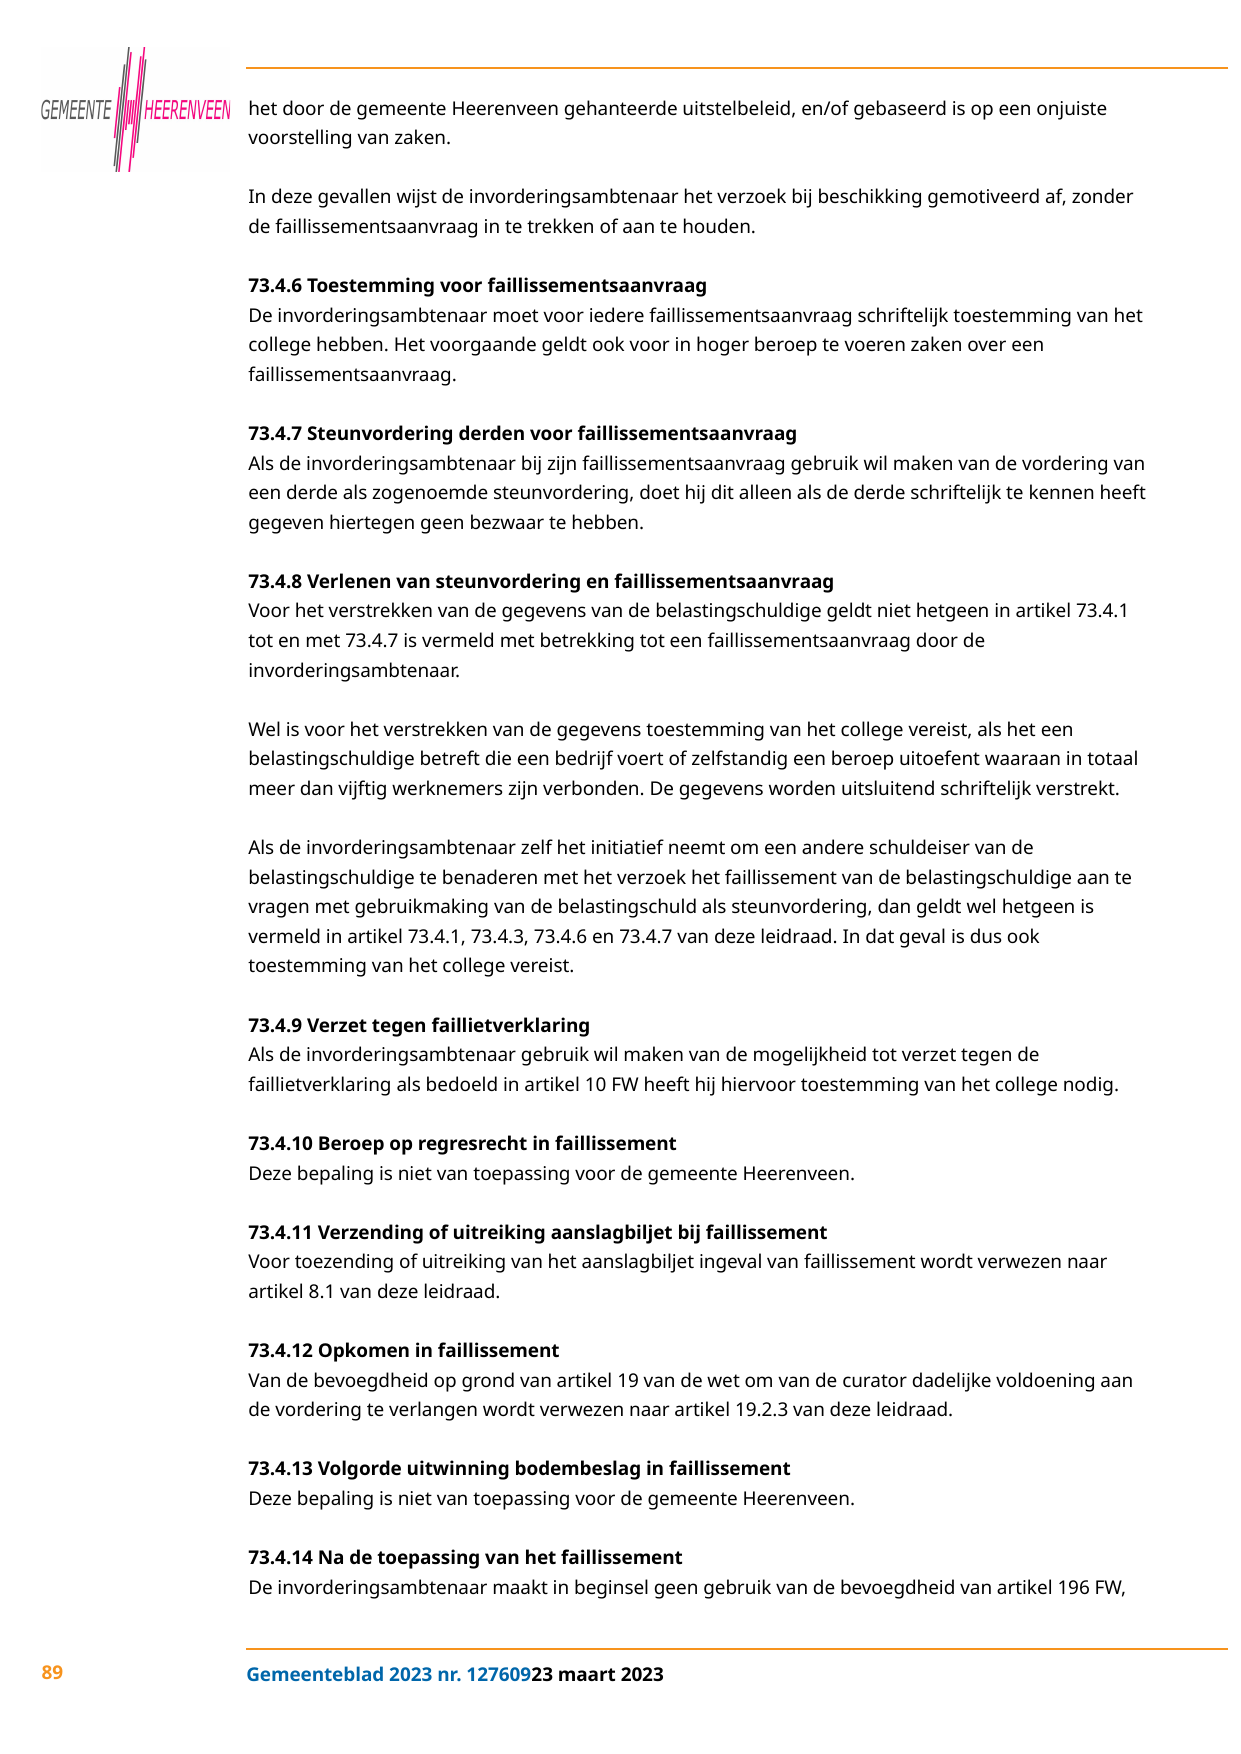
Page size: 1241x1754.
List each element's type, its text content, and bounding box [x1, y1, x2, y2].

text De invorderingsambtenaar maakt in beginsel geen gebruik van de bevoegdheid van artikel 196 FW, [248, 1574, 1152, 1600]
text Voor het verstrekken van de gegevens van de belastingschuldige geldt niet hetgeen in artikel 73.4.1 tot en met 73.4.7 is vermeld met betrekking tot een faillissementsaanvraag door de invorderingsambtenaar. [248, 598, 1152, 683]
text 73.4.14 Na de toepassing van het faillissement [248, 1544, 1152, 1570]
text Deze bepaling is niet van toepassing voor de gemeente Heerenveen. [248, 1485, 1152, 1511]
text Van de bevoegdheid op grond van artikel 19 van de wet om van de curator dadelijke voldoening aan de vordering te verlangen wordt verwezen naar artikel 19.2.3 van deze leidraad. [248, 1367, 1152, 1422]
text 73.4.7 Steunvordering derden voor faillissementsaanvraag [248, 420, 1152, 446]
text 73.4.13 Volgorde uitwinning bodembeslag in faillissement [248, 1456, 1152, 1481]
text 73.4.8 Verlenen van steunvordering en faillissementsaanvraag [248, 568, 1152, 594]
text Als de invorderingsambtenaar bij zijn faillissementsaanvraag gebruik wil maken van de vordering van een derde als zogenoemde steunvordering, doet hij dit alleen als de derde schriftelijk te kennen heeft gegeven hiertegen geen bezwaar te hebben. [248, 450, 1152, 535]
text Wel is voor het verstrekken van de gegevens toestemming van het college vereist, als het een belastingschuldige betreft die een bedrijf voert of zelfstandig een beroep uitoefent waaraan in totaal meer dan vijftig werknemers zijn verbonden. De gegevens worden uitsluitend schriftelijk verstrekt. [248, 716, 1152, 801]
text Als de invorderingsambtenaar gebruik wil maken van de mogelijkheid tot verzet tegen de faillietverklaring als bedoeld in artikel 10 FW heeft hij hiervoor toestemming van het college nodig. [248, 1041, 1152, 1097]
text Deze bepaling is niet van toepassing voor de gemeente Heerenveen. [248, 1160, 1152, 1186]
text Als de invorderingsambtenaar zelf het initiatief neemt om een andere schuldeiser van de belastingschuldige te benaderen met het verzoek het faillissement van de belastingschuldige aan te vragen met gebruikmaking van de belastingschuld als steunvordering, dan geldt wel hetgeen is vermeld in artikel 73.4.1, 73.4.3, 73.4.6 en 73.4.7 van deze leidraad. In dat geval is dus ook toestemming van het college vereist. [248, 834, 1152, 978]
text het door de gemeente Heerenveen gehanteerde uitstelbeleid, en/of gebaseerd is op een onjuiste voorstelling van zaken. [248, 95, 1152, 150]
text 73.4.10 Beroep op regresrecht in faillissement [248, 1130, 1152, 1156]
text In deze gevallen wijst de invorderingsambtenaar het verzoek bij beschikking gemotiveerd af, zonder de faillissementsaanvraag in te trekken of aan te houden. [248, 183, 1152, 239]
text 73.4.11 Verzending of uitreiking aanslagbiljet bij faillissement [248, 1219, 1152, 1245]
picture [41, 47, 231, 172]
text 73.4.6 Toestemming voor faillissementsaanvraag [248, 272, 1152, 298]
text Voor toezending of uitreiking van het aanslagbiljet ingeval van faillissement wordt verwezen naar artikel 8.1 van deze leidraad. [248, 1248, 1152, 1304]
text De invorderingsambtenaar moet voor iedere faillissementsaanvraag schriftelijk toestemming van het college hebben. Het voorgaande geldt ook voor in hoger beroep te voeren zaken over een faillissementsaanvraag. [248, 302, 1152, 387]
text 73.4.9 Verzet tegen faillietverklaring [248, 1012, 1152, 1038]
text 73.4.12 Opkomen in faillissement [248, 1337, 1152, 1363]
